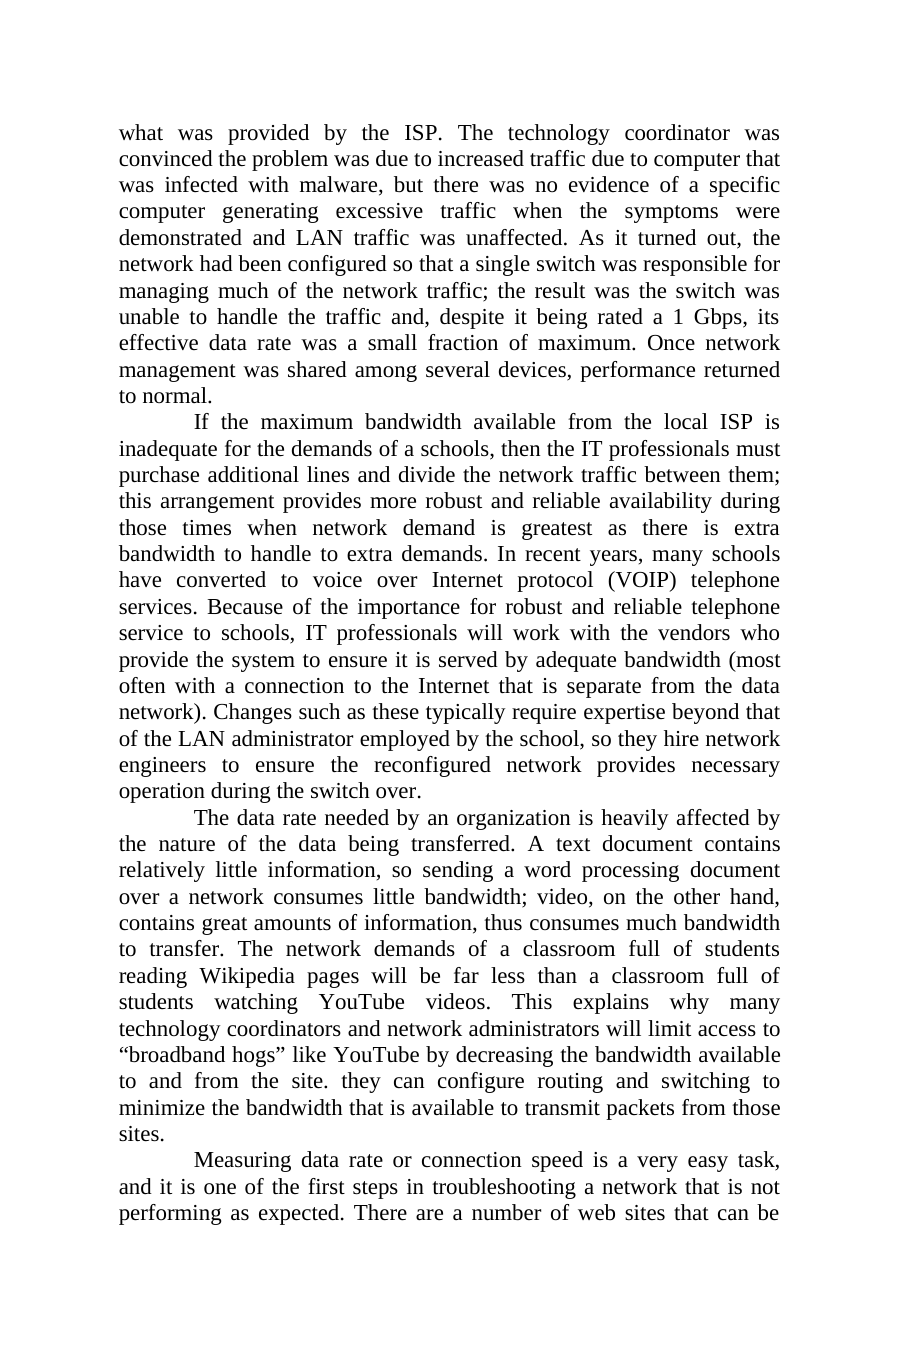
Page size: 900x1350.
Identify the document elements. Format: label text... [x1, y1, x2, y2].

text what was provided by the ISP. The technology coordinator was convinced the problem was due to increased traffic due to computer that was infected with malware, but there was no evidence of a specific computer generating excessive traffic when the symptoms were demonstrated and LAN traffic was unaffected. As it turned out, the network had been configured so that a single switch was responsible for managing much of the network traffic; the result was the switch was unable to handle the traffic and, despite it being rated a 1 Gbps, its effective data rate was a small fraction of maximum. Once network management was shared among several devices, performance returned to normal. [118, 118, 781, 408]
text The data rate needed by an organization is heavily affected by the nature of the data being transferred. A text document contains relatively little information, so sending a word processing document over a network consumes little bandwidth; video, on the other hand, contains great amounts of information, thus consumes much bandwidth to transfer. The network demands of a classroom full of students reading Wikipedia pages will be far less than a classroom full of students watching YouTube videos. This explains why many technology coordinators and network administrators will limit access to “broadband hogs” like YouTube by decreasing the bandwidth available to and from the site. they can configure routing and switching to minimize the bandwidth that is available to transmit packets from those sites. [118, 804, 781, 1146]
text Measuring data rate or connection speed is a very easy task, and it is one of the first steps in troubleshooting a network that is not performing as expected. There are a number of web sites that can be [118, 1146, 781, 1225]
text If the maximum bandwidth available from the local ISP is inadequate for the demands of a schools, then the IT professionals must purchase additional lines and divide the network traffic between them; this arrangement provides more robust and reliable availability during those times when network demand is greatest as there is extra bandwidth to handle to extra demands. In recent years, many schools have converted to voice over Internet protocol (VOIP) telephone services. Because of the importance for robust and reliable telephone service to schools, IT professionals will work with the vendors who provide the system to ensure it is served by adequate bandwidth (most often with a connection to the Internet that is separate from the data network). Changes such as these typically require expertise beyond that of the LAN administrator employed by the school, so they hire network engineers to ensure the reconfigured network provides necessary operation during the switch over. [118, 408, 781, 804]
